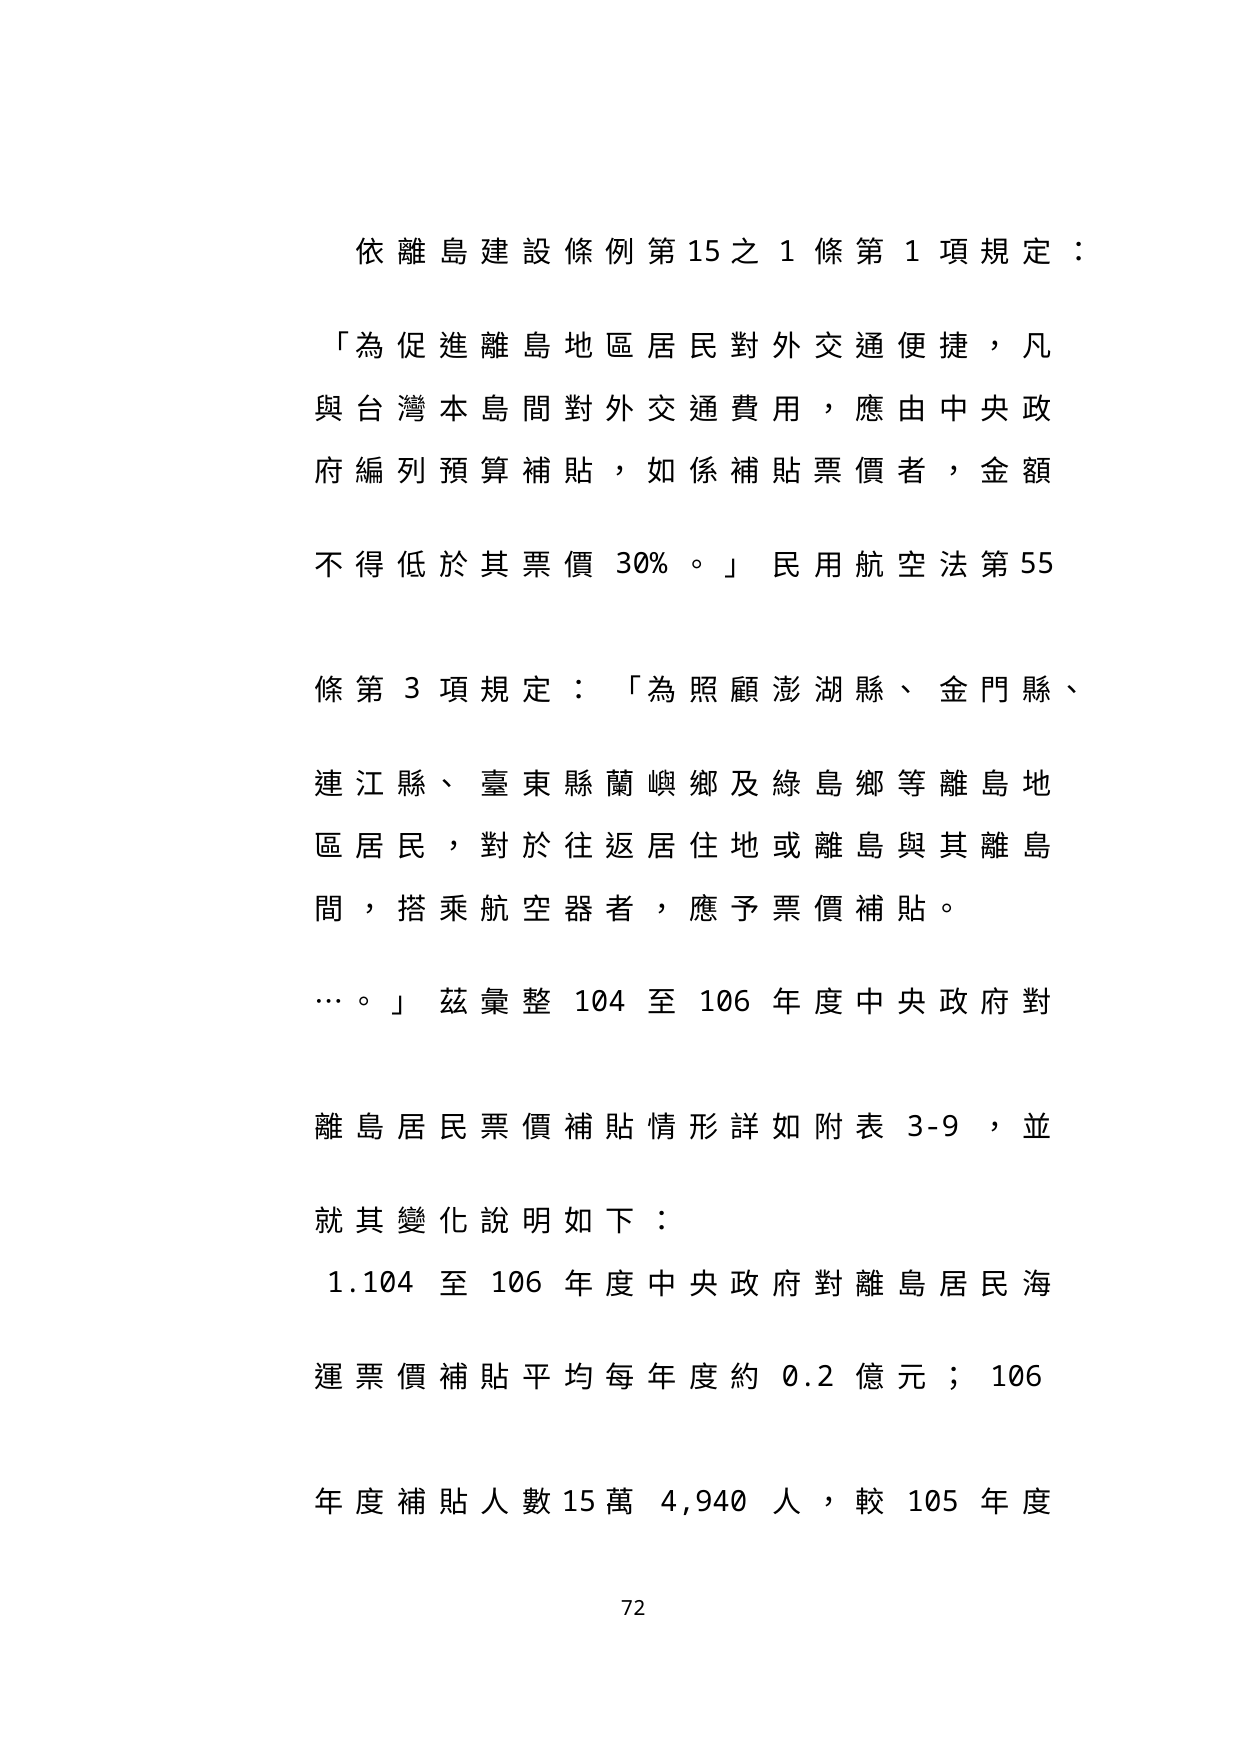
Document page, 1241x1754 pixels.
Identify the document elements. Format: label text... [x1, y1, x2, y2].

text 1.104至106年度中央政府對離島居民海運票價補貼平均每年度約0.2億元；106年度補貼人數15萬4,940人，較105年度 [271, 1240, 1058, 1552]
text 依離島建設條例第15之1條第1項規定：「為促進離島地區居民對外交通便捷，凡與台灣本島間對外交通費用，應由中央政府編列預算補貼，如係補貼票價者，金額不得低於其票價30%。」民用航空法第55條第3項規定：「為照顧澎湖縣、金門縣、連江縣、臺東縣蘭嶼鄉及綠島鄉等離島地區居民，對於往返居住地或離島與其離島間，搭乘航空器者，應予票價補貼。…。」茲彙整104至106年度中央政府對離島居民票價補貼情形詳如附表3-9，並就其變化說明如下： [271, 177, 1058, 1240]
